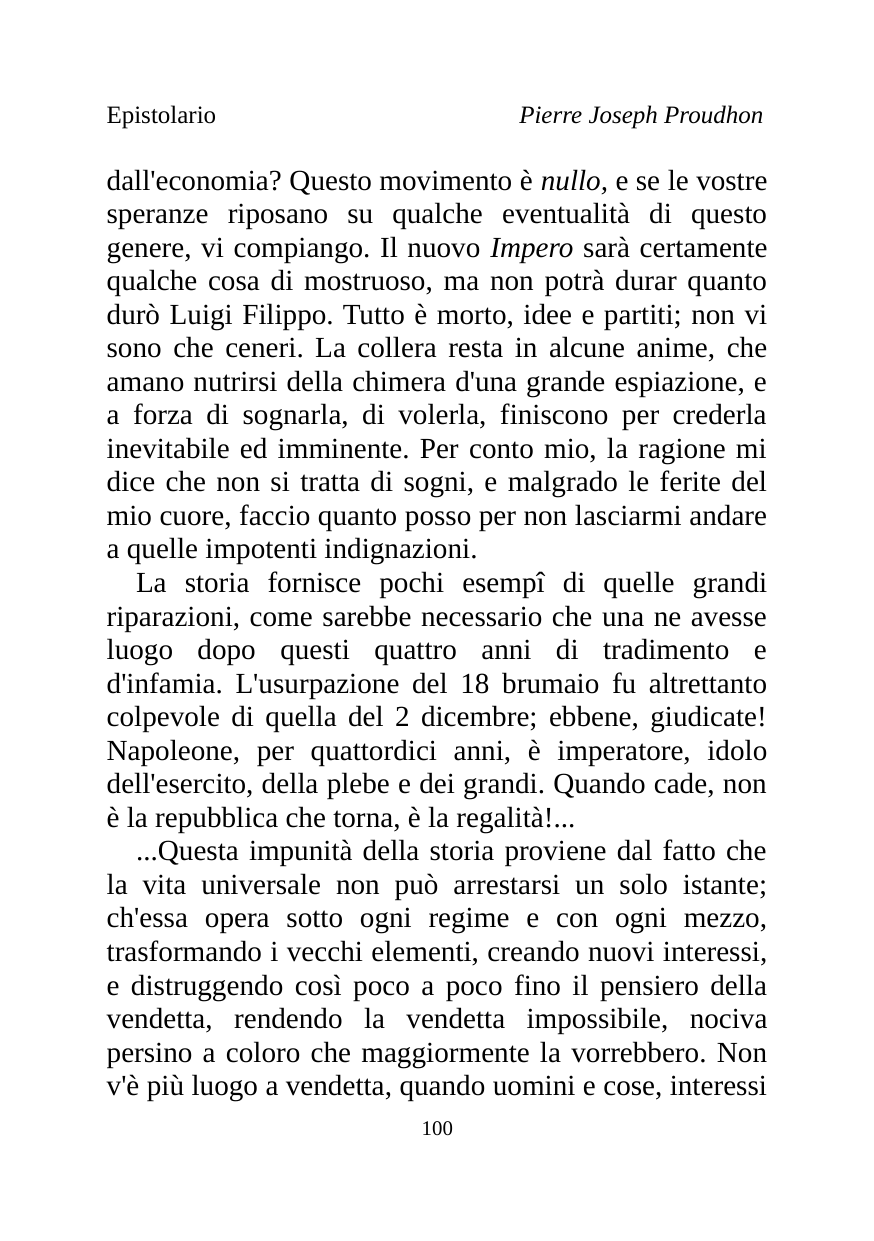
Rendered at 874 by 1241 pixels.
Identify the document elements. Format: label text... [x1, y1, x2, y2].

text ...Questa impunità della storia proviene dal fatto che la vita universale non può arrestarsi un solo istante; ch'essa opera sotto ogni regime e con ogni mezzo, trasformando i vecchi elementi, creando nuovi interessi, e distruggendo così poco a poco fino il pensiero della vendetta, rendendo la vendetta impossibile, nociva persino a coloro che maggiormente la vorrebbero. Non v'è più luogo a vendetta, quando uomini e cose, interessi [106, 833, 768, 1102]
text dall'economia? Questo movimento è nullo, e se le vostre speranze riposano su qualche eventualità di questo genere, vi compiango. Il nuovo Impero sarà certamente qualche cosa di mostruoso, ma non potrà durar quanto durò Luigi Filippo. Tutto è morto, idee e partiti; non vi sono che ceneri. La collera resta in alcune anime, che amano nutrirsi della chimera d'una grande espiazione, e a forza di sognarla, di volerla, finiscono per crederla inevitabile ed imminente. Per conto mio, la ragione mi dice che non si tratta di sogni, e malgrado le ferite del mio cuore, faccio quanto posso per non lasciarmi andare a quelle impotenti indignazioni. [106, 163, 768, 565]
text La storia fornisce pochi esempî di quelle grandi riparazioni, come sarebbe necessario che una ne avesse luogo dopo questi quattro anni di tradimento e d'infamia. L'usurpazione del 18 brumaio fu altrettanto colpevole di quella del 2 dicembre; ebbene, giudicate! Napoleone, per quattordici anni, è imperatore, idolo dell'esercito, della plebe e dei grandi. Quando cade, non è la repubblica che torna, è la regalità!... [106, 565, 768, 833]
